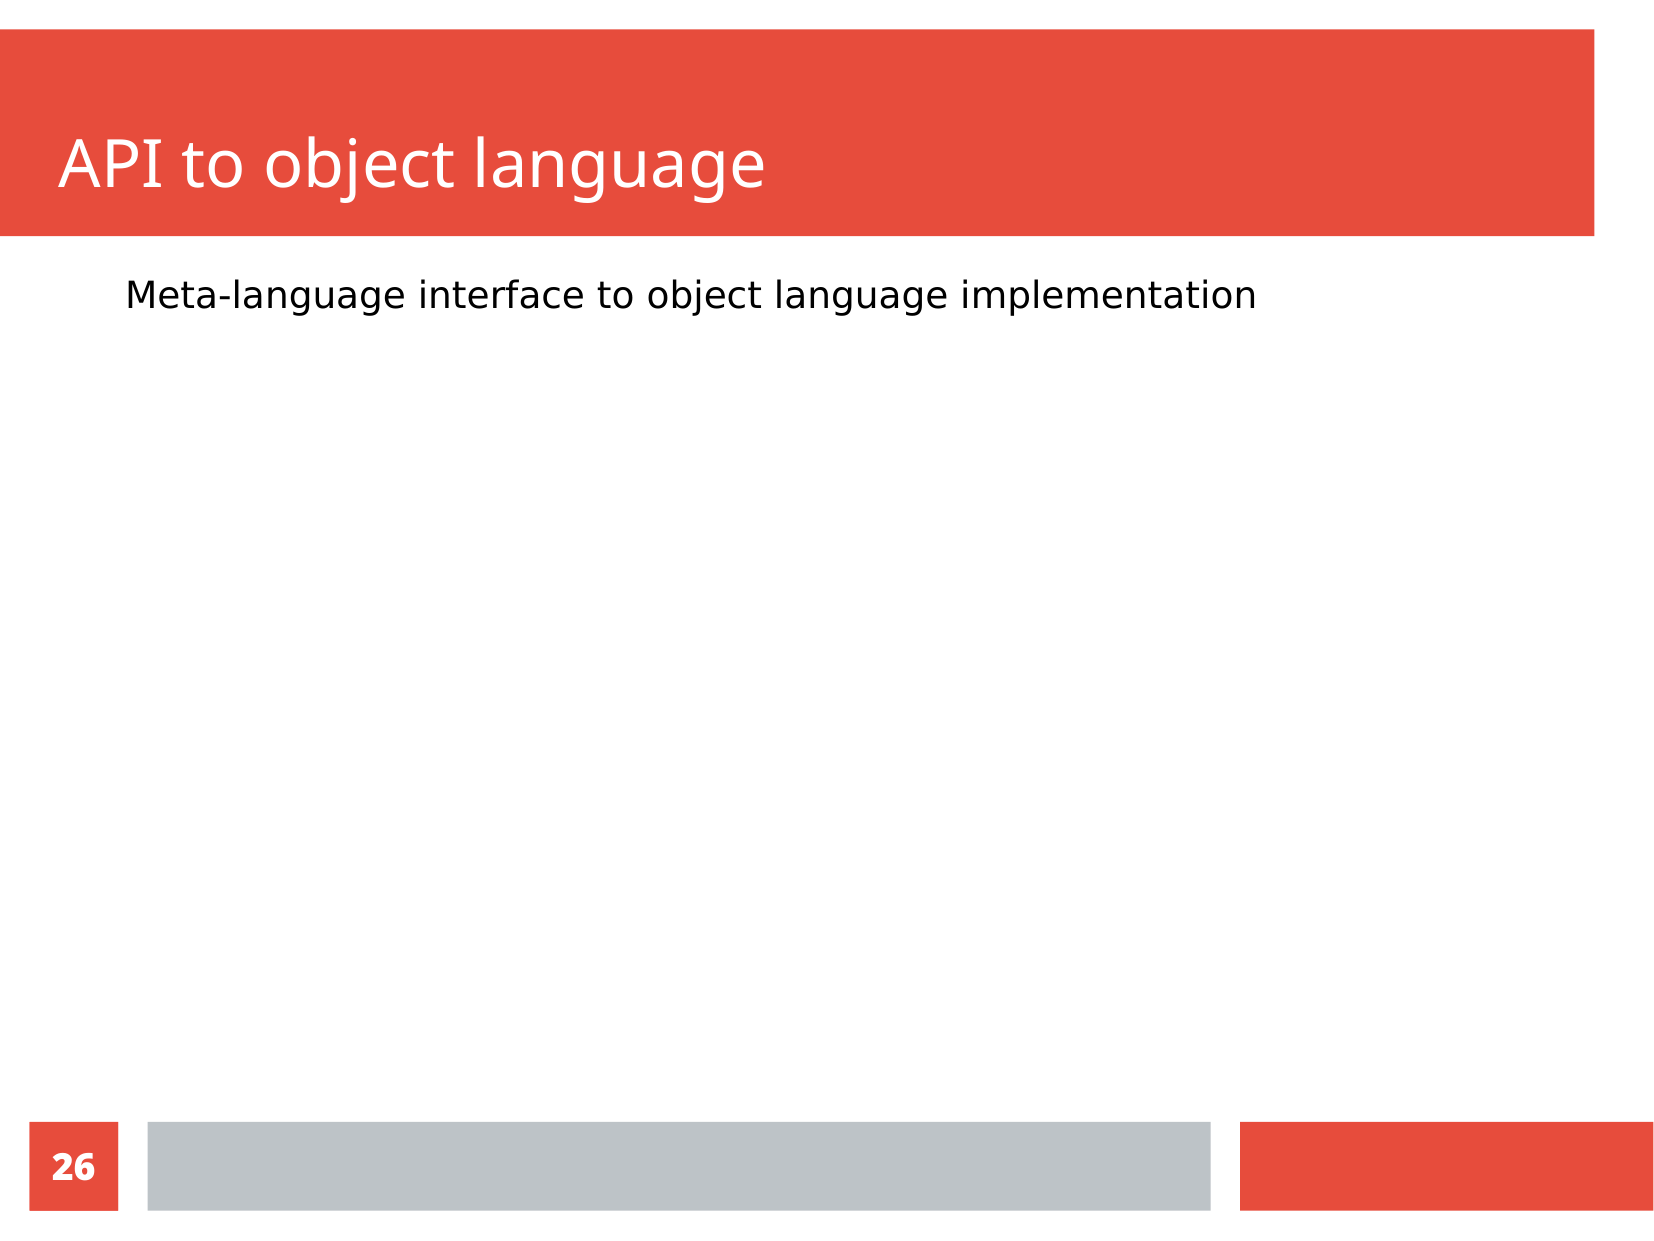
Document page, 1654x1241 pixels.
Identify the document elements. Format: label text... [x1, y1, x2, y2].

title API to object language [59, 59, 1595, 207]
text_box Meta-language interface to object language implementation [75, 266, 1274, 325]
